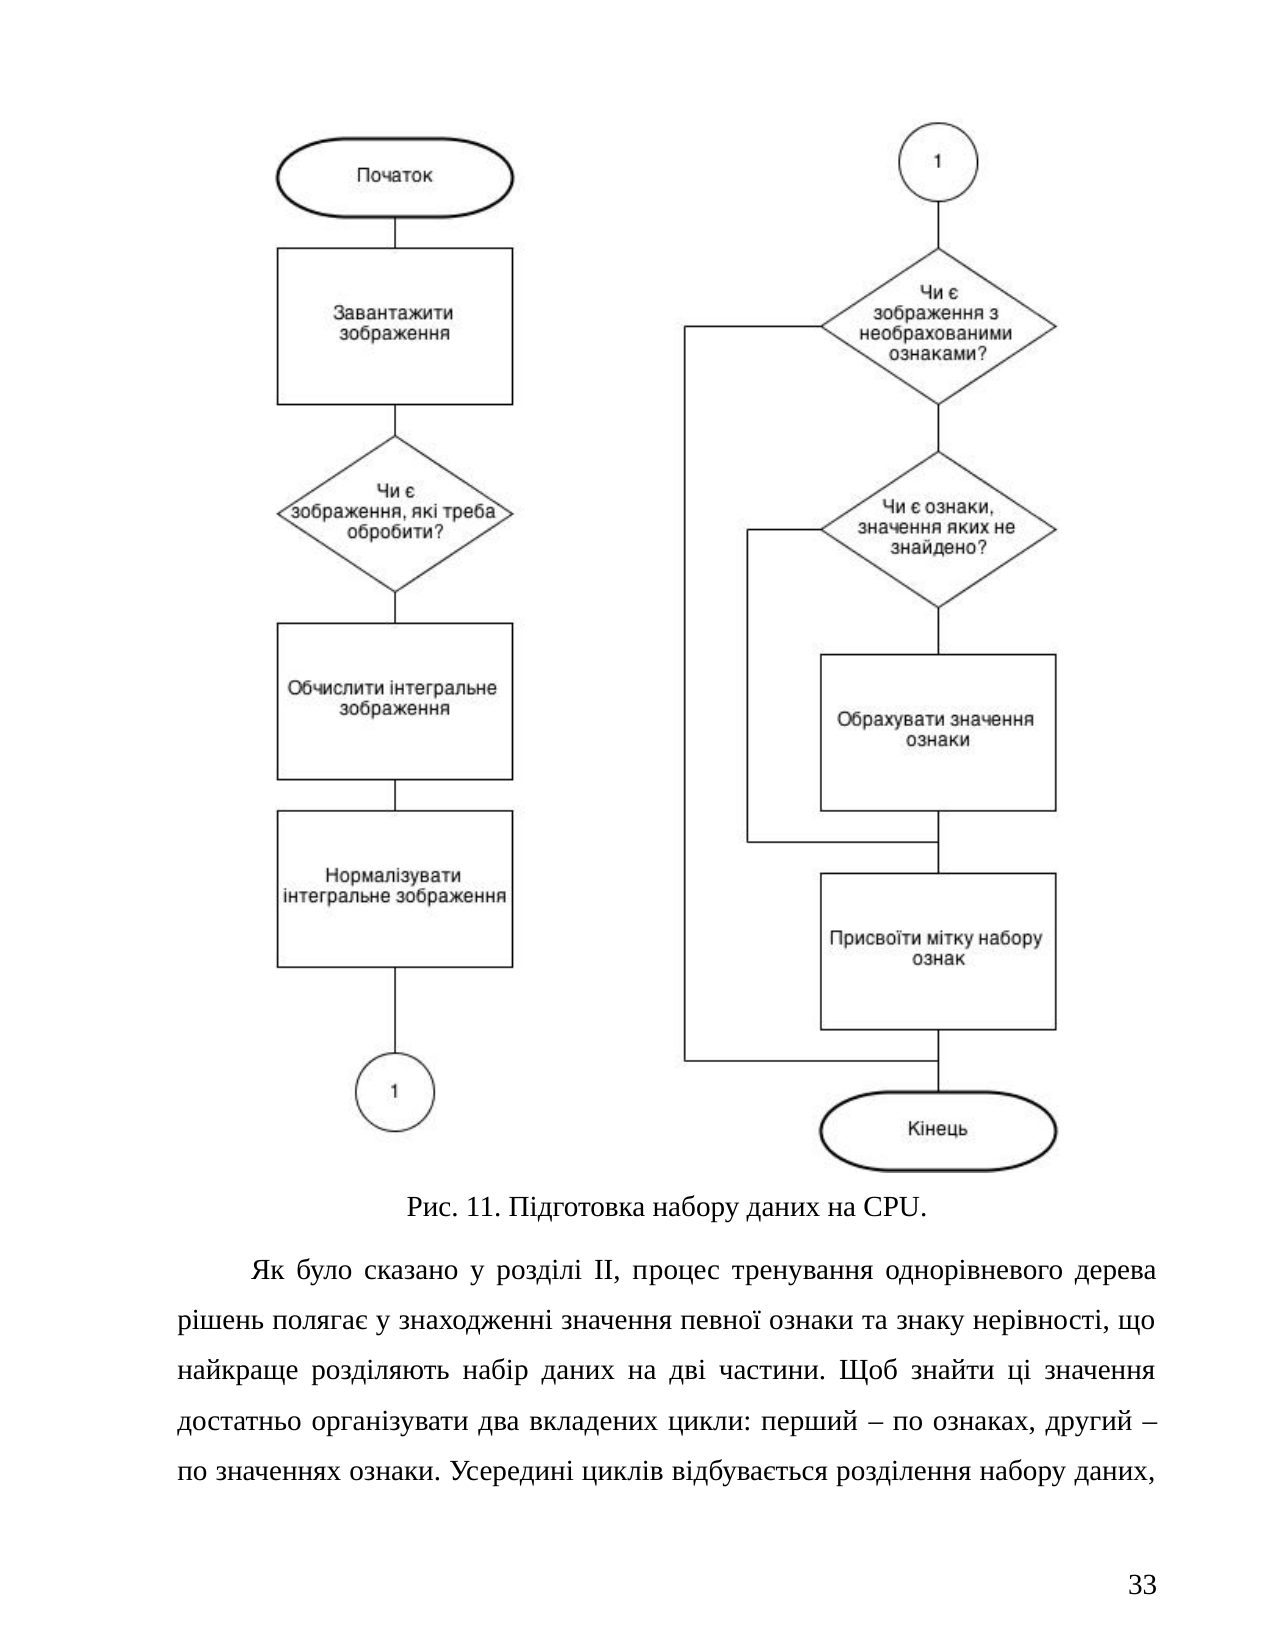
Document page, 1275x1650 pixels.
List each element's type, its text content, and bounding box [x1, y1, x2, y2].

picture [274, 118, 1060, 1173]
text Рис. 11. Підготовка набору даних на CPU. [177, 1189, 1157, 1223]
text Як було сказано у розділі ІІ, процес тренування однорівневого дерева рішень полягає у знаходженні значення певної ознаки та знаку нерівності, що найкраще розділяють набір даних на дві частини. Щоб знайти ці значення достатньо організувати два вкладених цикли: перший – по ознаках, другий – по значеннях ознаки. Усередині циклів відбувається розділення набору даних, [177, 1252, 1157, 1487]
